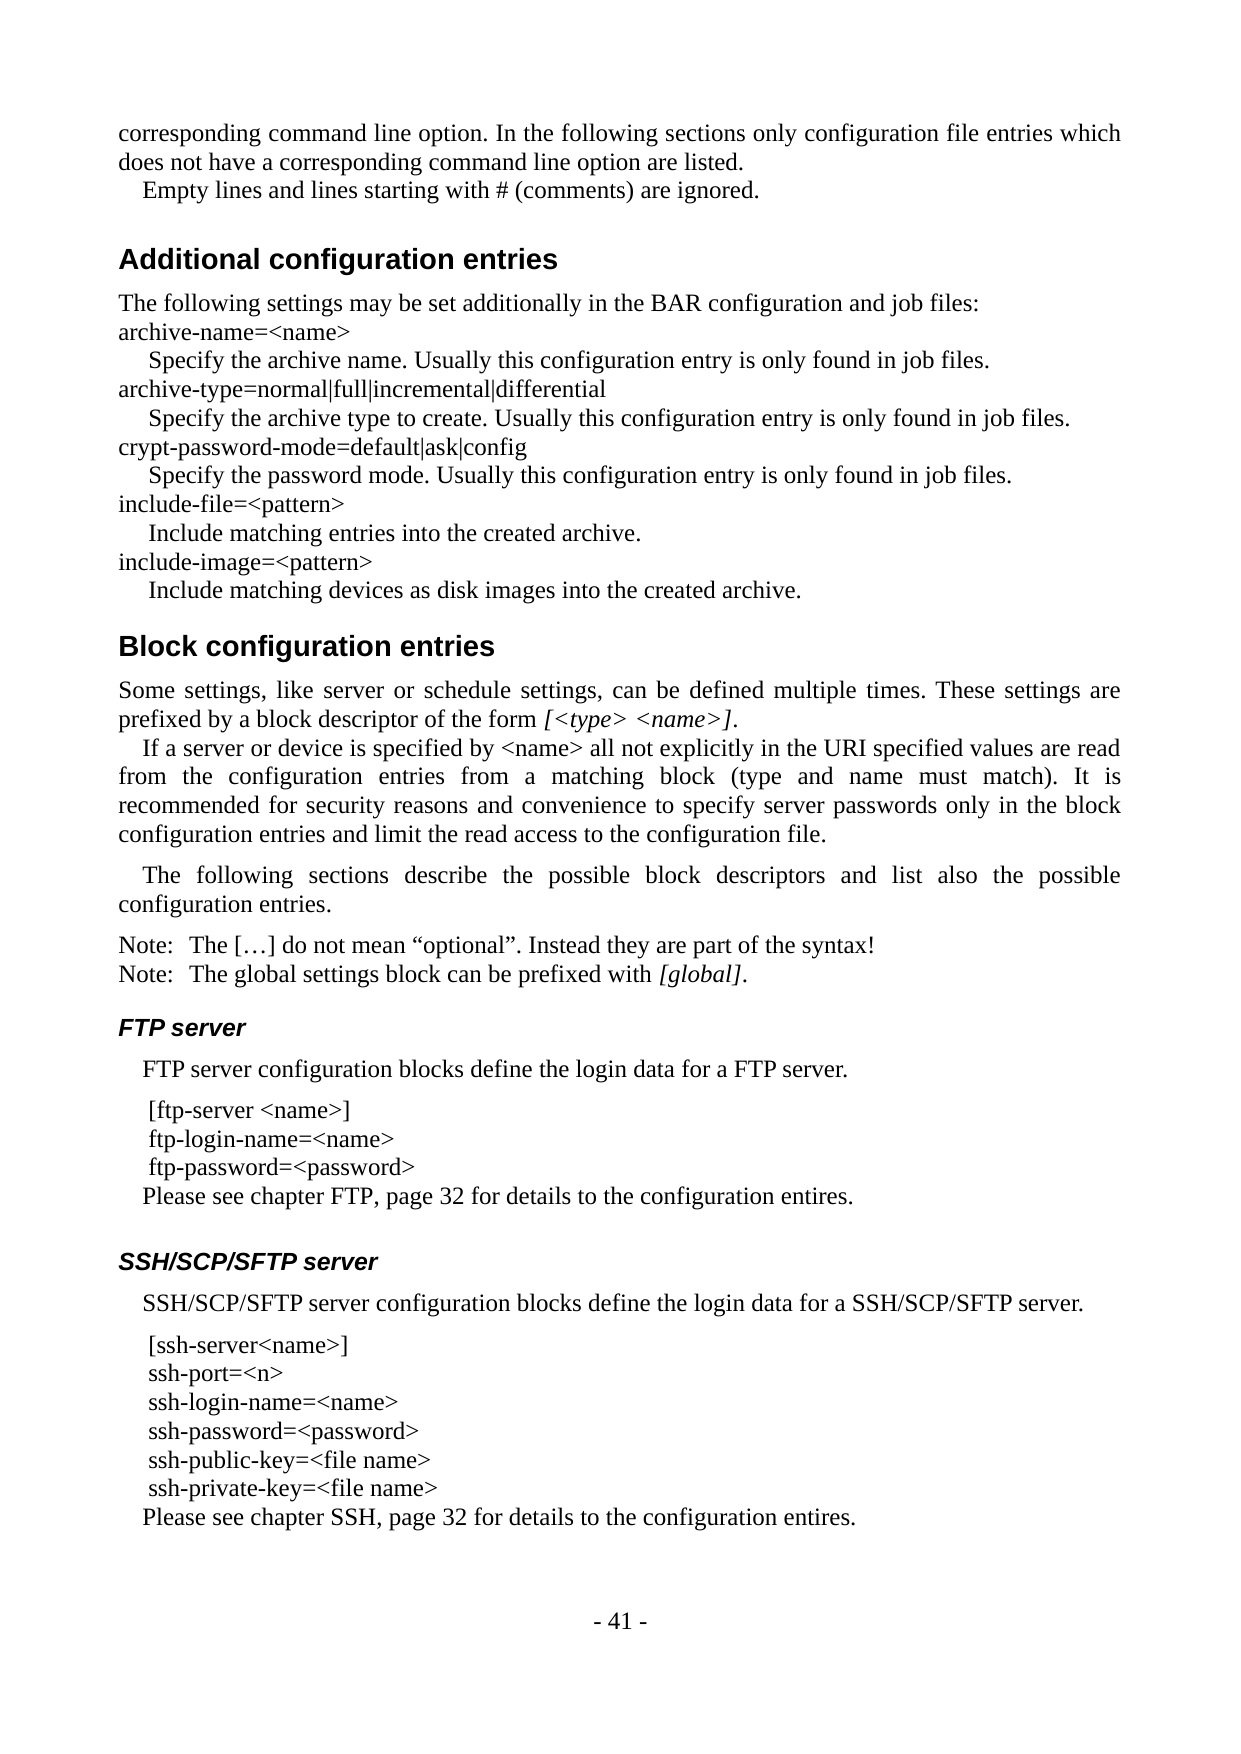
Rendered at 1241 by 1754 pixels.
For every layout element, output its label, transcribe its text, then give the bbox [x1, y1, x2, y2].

text [ftp-server <name>] [148, 1095, 1122, 1124]
text corresponding command line option. In the following sections only configuration file entries which does not have a corresponding command line option are listed. [118, 118, 1122, 176]
text The following settings may be set additionally in the BAR configuration and job files: [118, 288, 1122, 317]
subtitle Block configuration entries [118, 629, 1122, 663]
text Please see chapter FTP, page 32 for details to the configuration entires. [118, 1181, 1122, 1210]
text Include matching devices as disk images into the created archive. [148, 575, 1122, 604]
subtitle Additional configuration entries [118, 242, 1122, 275]
title archive-name=<name> [118, 317, 1122, 345]
text [ssh-server<name>] [148, 1330, 1122, 1358]
text Note: The global settings block can be prefixed with [global]. [118, 959, 1122, 988]
title include-file=<pattern> [118, 489, 1122, 518]
title include-image=<pattern> [118, 547, 1122, 575]
text ftp-login-name=<name> [148, 1124, 1122, 1152]
text The following sections describe the possible block descriptors and list also the possible configuration entries. [118, 860, 1122, 918]
text ssh-password=<password> [148, 1416, 1122, 1445]
text ftp-password=<password> [148, 1152, 1122, 1181]
title archive-type=normal|full|incremental|differential [118, 374, 1122, 403]
text Specify the archive name. Usually this configuration entry is only found in job files. [148, 345, 1122, 374]
text ssh-login-name=<name> [148, 1387, 1122, 1416]
text SSH/SCP/SFTP server configuration blocks define the login data for a SSH/SCP/SFTP server. [118, 1288, 1122, 1317]
subtitle FTP server [118, 1013, 1122, 1041]
title crypt-password-mode=default|ask|config [118, 432, 1122, 460]
text Note: The […] do not mean “optional”. Instead they are part of the syntax! [118, 930, 1122, 959]
text ssh-public-key=<file name> [148, 1445, 1122, 1473]
text If a server or device is specified by <name> all not explicitly in the URI specified values are read from the configuration entries from a matching block (type and name must match). It is recommended for security reasons and convenience to specify server passwords only in the block configuration entries and limit the read access to the configuration file. [118, 733, 1122, 848]
text FTP server configuration blocks define the login data for a FTP server. [118, 1054, 1122, 1082]
text Specify the password mode. Usually this configuration entry is only found in job files. [148, 460, 1122, 489]
text Include matching entries into the created archive. [148, 518, 1122, 547]
text Empty lines and lines starting with # (comments) are ignored. [118, 176, 1122, 204]
text Some settings, like server or schedule settings, can be defined multiple times. These settings are prefixed by a block descriptor of the form [<type> <name>]. [118, 675, 1122, 733]
subtitle SSH/SCP/SFTP server [118, 1247, 1122, 1276]
text Please see chapter SSH, page 33 for details to the configuration entires. [118, 1502, 1122, 1531]
text Specify the archive type to create. Usually this configuration entry is only found in job files. [148, 403, 1122, 432]
text ssh-port=<n> [148, 1358, 1122, 1387]
text ssh-private-key=<file name> [148, 1473, 1122, 1502]
